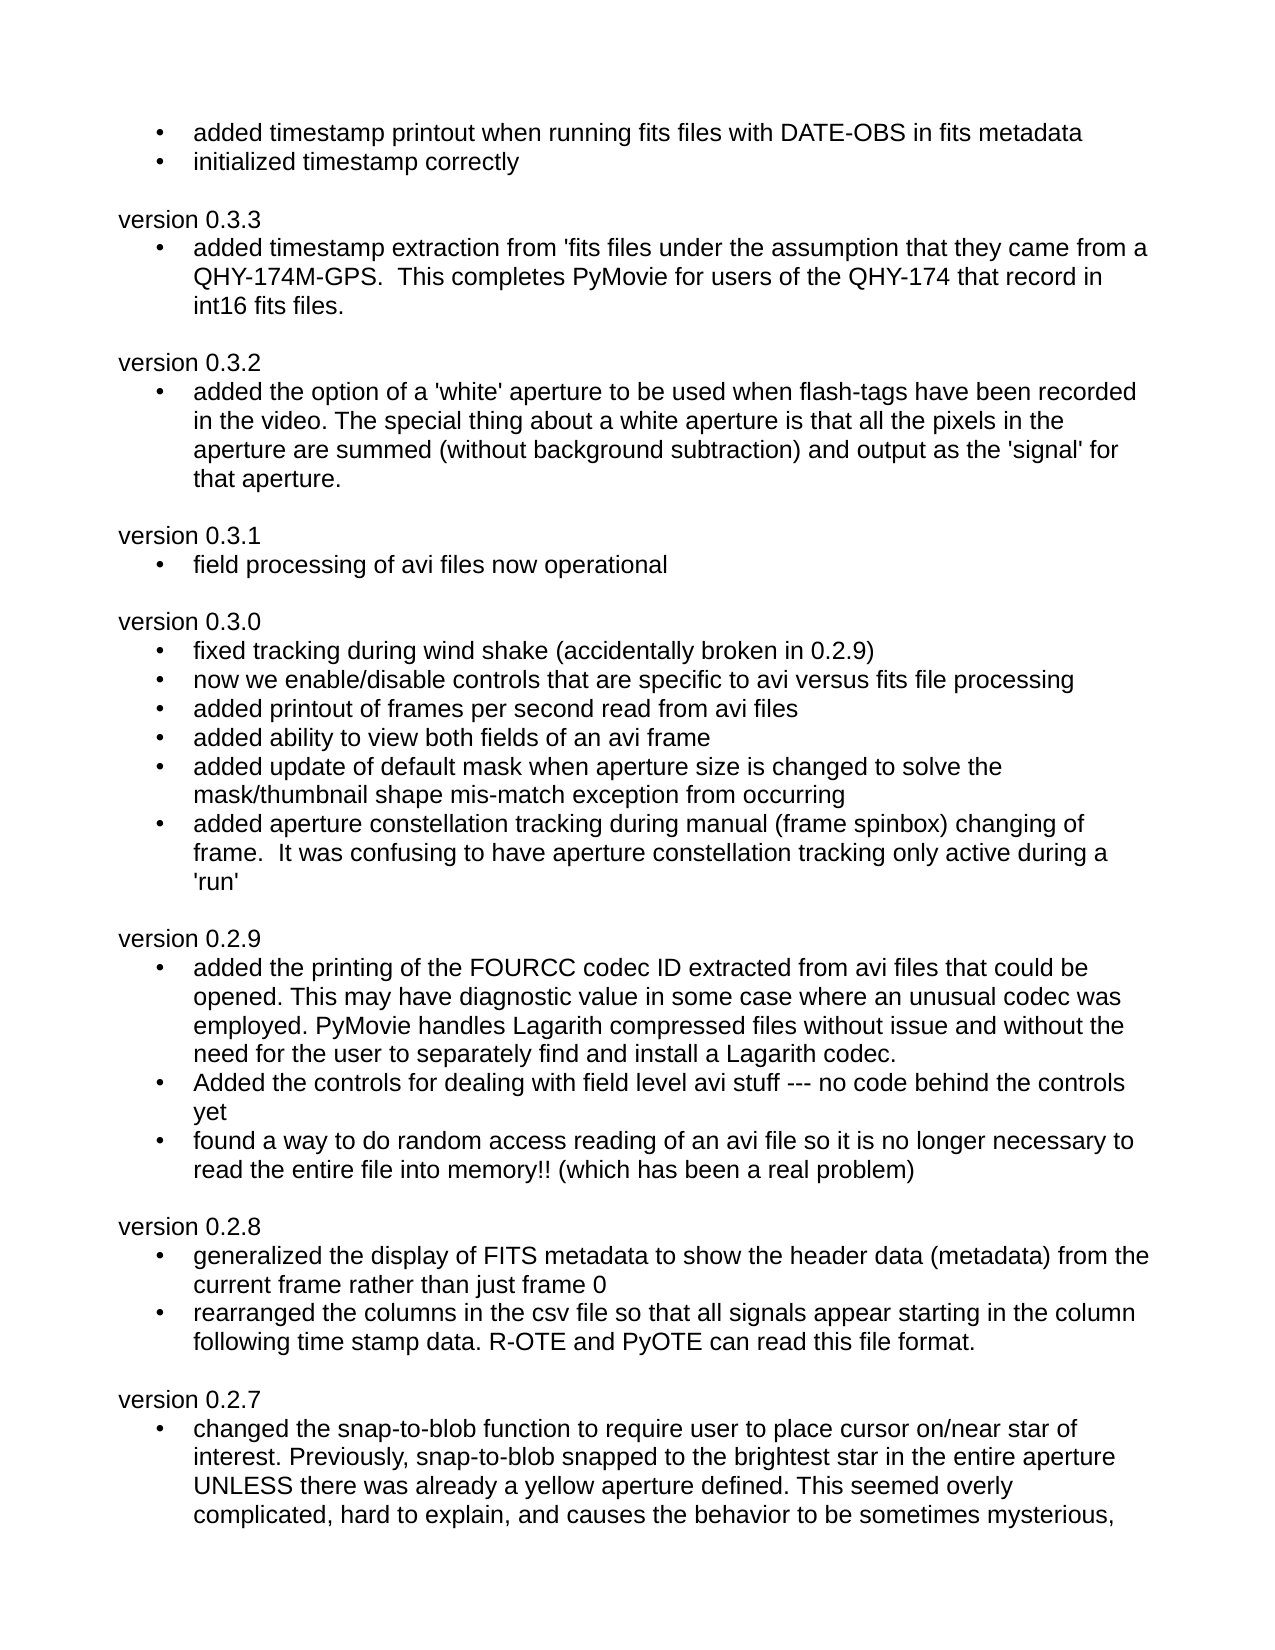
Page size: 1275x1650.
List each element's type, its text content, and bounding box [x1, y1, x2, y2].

list found a way to do random access reading of an avi file so it is no longer necessary to read the entire file into memory!! (which has been a real problem) [156, 1126, 1157, 1212]
text version 0.3.2 [118, 348, 1157, 377]
list changed the snap-to-blob function to require user to place cursor on/near star of interest. Previously, snap-to-blob snapped to the brightest star in the entire aperture UNLESS there was already a yellow aperture defined. This seemed overly complicated, hard to explain, and causes the behavior to be sometimes mysterious, [156, 1413, 1157, 1529]
list generalized the display of FITS metadata to show the header data (metadata) from the current frame rather than just frame 0 [156, 1241, 1157, 1298]
text version 0.2.7 [118, 1385, 1157, 1413]
list added aperture constellation tracking during manual (frame spinbox) changing of frame. It was confusing to have aperture constellation tracking only active during a 'run' [156, 809, 1157, 924]
list added the option of a 'white' aperture to be used when flash-tags have been recorded in the video. The special thing about a white aperture is that all the pixels in the aperture are summed (without background subtraction) and output as the 'signal' for that aperture. [156, 377, 1157, 521]
list added timestamp printout when running fits files with DATE-OBS in fits metadata [156, 118, 1157, 147]
text version 0.3.3 [118, 204, 1157, 233]
list added timestamp extraction from 'fits files under the assumption that they came from a QHY-174M-GPS. This completes PyMovie for users of the QHY-174 that record in int16 fits files. [156, 233, 1157, 348]
text version 0.2.9 [118, 924, 1157, 953]
list fixed tracking during wind shake (accidentally broken in 0.2.9) [156, 636, 1157, 665]
text version 0.3.1 [118, 521, 1157, 550]
list added printout of frames per second read from avi files [156, 694, 1157, 723]
list added the printing of the FOURCC codec ID extracted from avi files that could be opened. This may have diagnostic value in some case where an unusual codec was employed. PyMovie handles Lagarith compressed files without issue and without the need for the user to separately find and install a Lagarith codec. [156, 953, 1157, 1068]
text version 0.2.8 [118, 1212, 1157, 1241]
list added update of default mask when aperture size is changed to solve the mask/thumbnail shape mis-match exception from occurring [156, 752, 1157, 809]
list field processing of avi files now operational [156, 550, 1157, 607]
list Added the controls for dealing with field level avi stuff --- no code behind the controls yet [156, 1068, 1157, 1126]
list added ability to view both fields of an avi frame [156, 723, 1157, 752]
list initialized timestamp correctly [156, 147, 1157, 204]
text version 0.3.0 [118, 607, 1157, 636]
list rearranged the columns in the csv file so that all signals appear starting in the column following time stamp data. R-OTE and PyOTE can read this file format. [156, 1298, 1157, 1385]
list now we enable/disable controls that are specific to avi versus fits file processing [156, 665, 1157, 694]
